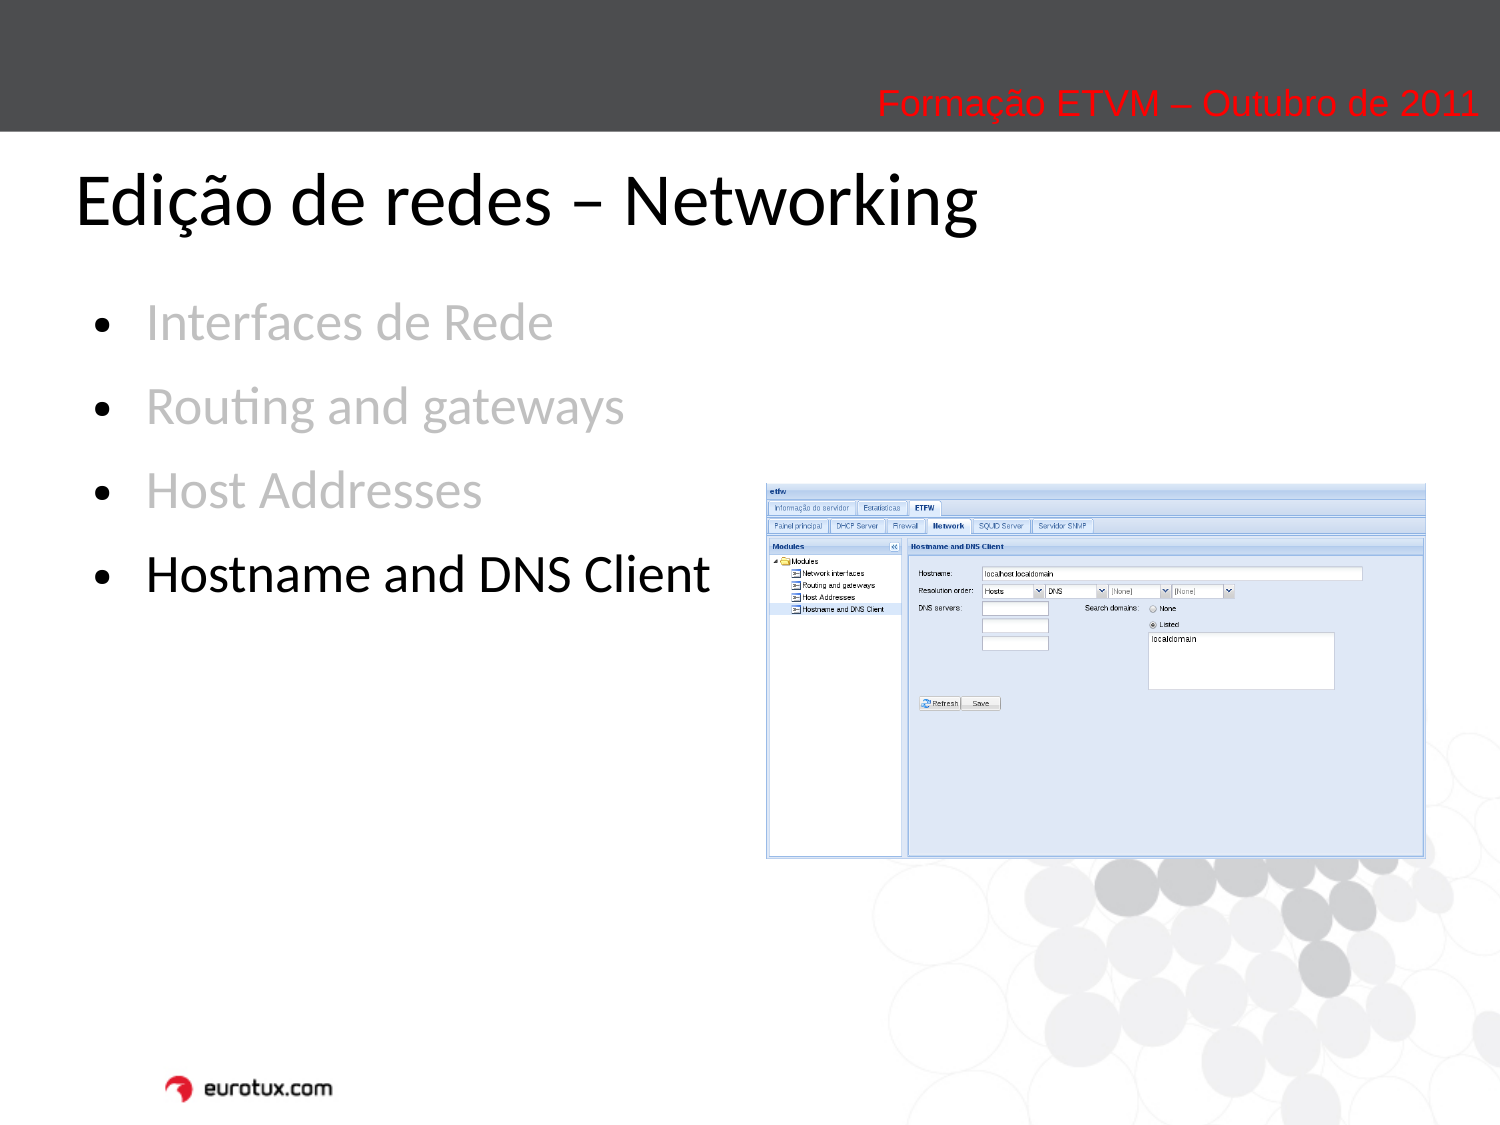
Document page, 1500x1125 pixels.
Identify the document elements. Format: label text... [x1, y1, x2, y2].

list Interfaces de Rede Routing and gateways Host Addresses Hostname and DNS Client [75, 299, 734, 1043]
title Edição de redes – Networking [75, 112, 1425, 301]
picture [0, 0, 1500, 1125]
